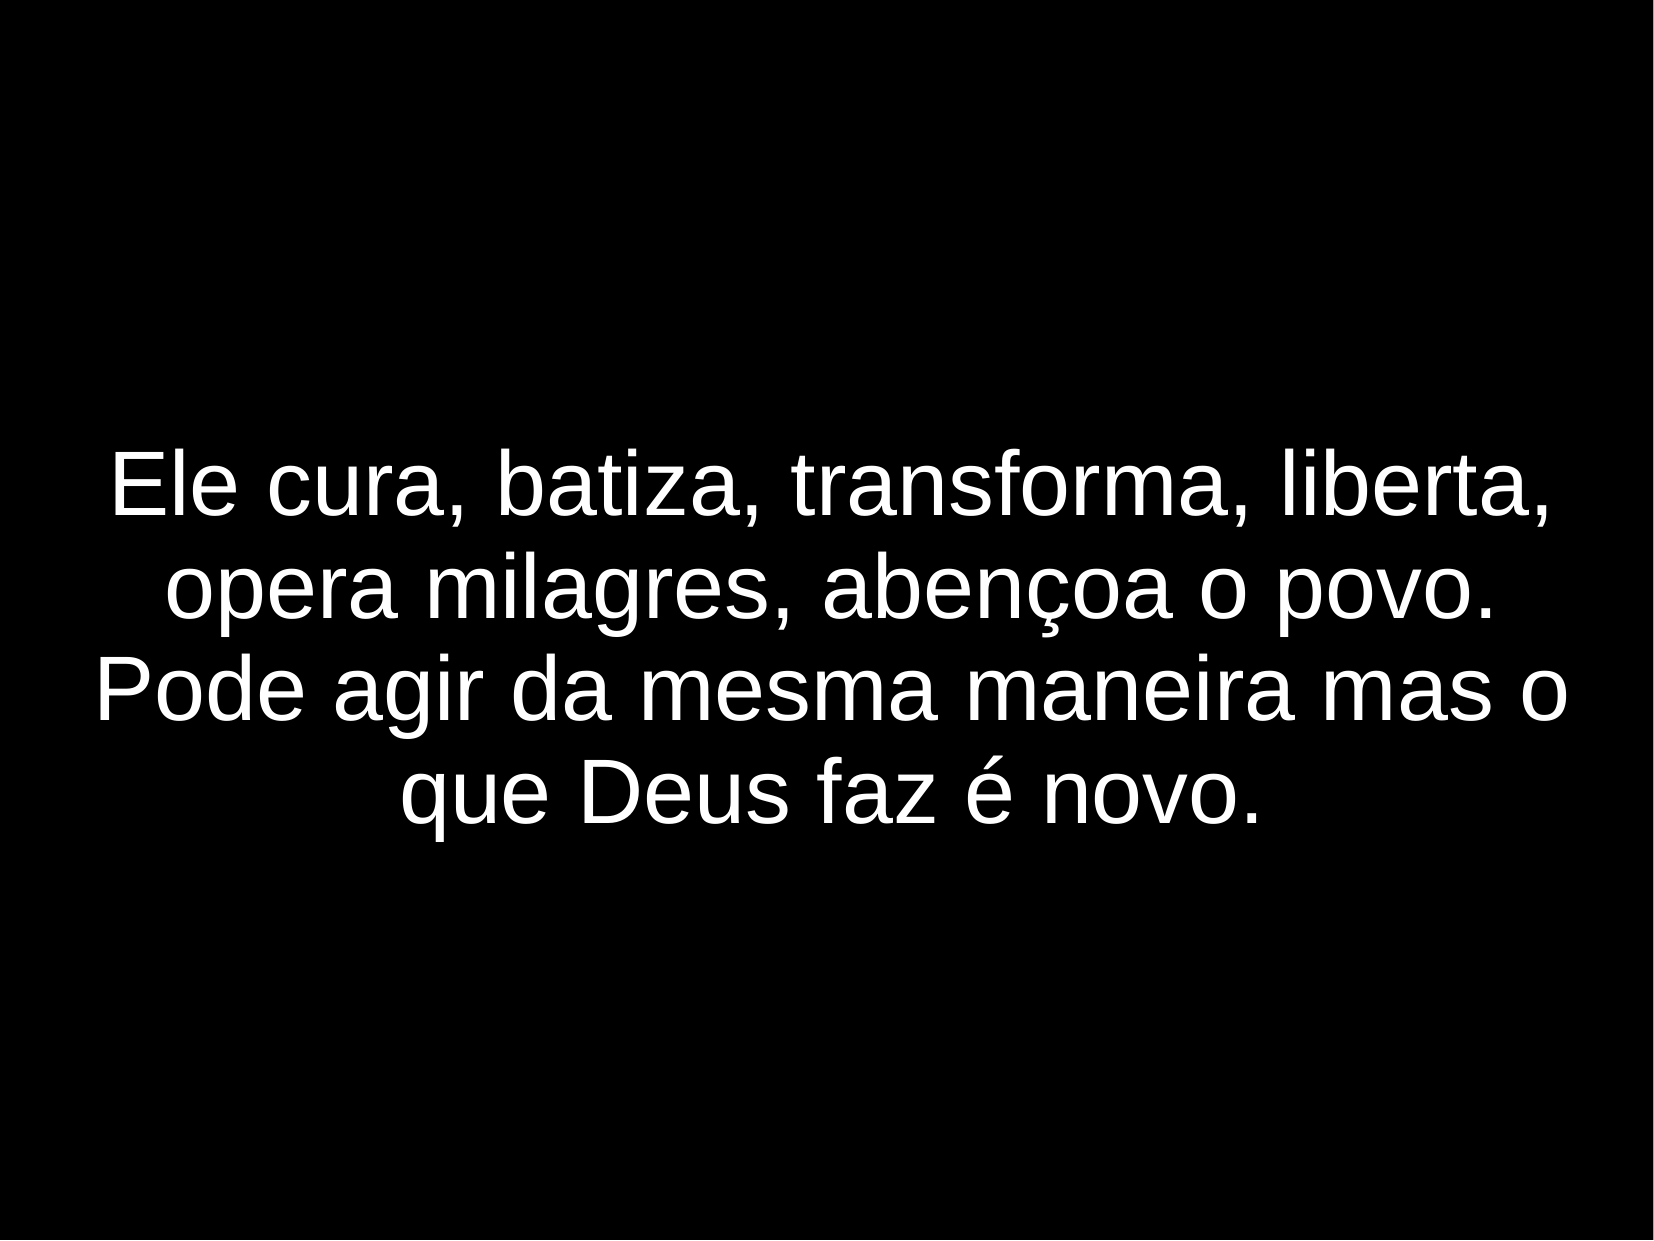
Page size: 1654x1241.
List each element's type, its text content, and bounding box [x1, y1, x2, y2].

subtitle Ele cura, batiza, transforma, liberta, opera milagres, abençoa o povo. Pode agir da mesma maneira mas o que Deus faz é novo. [70, 70, 1595, 1205]
